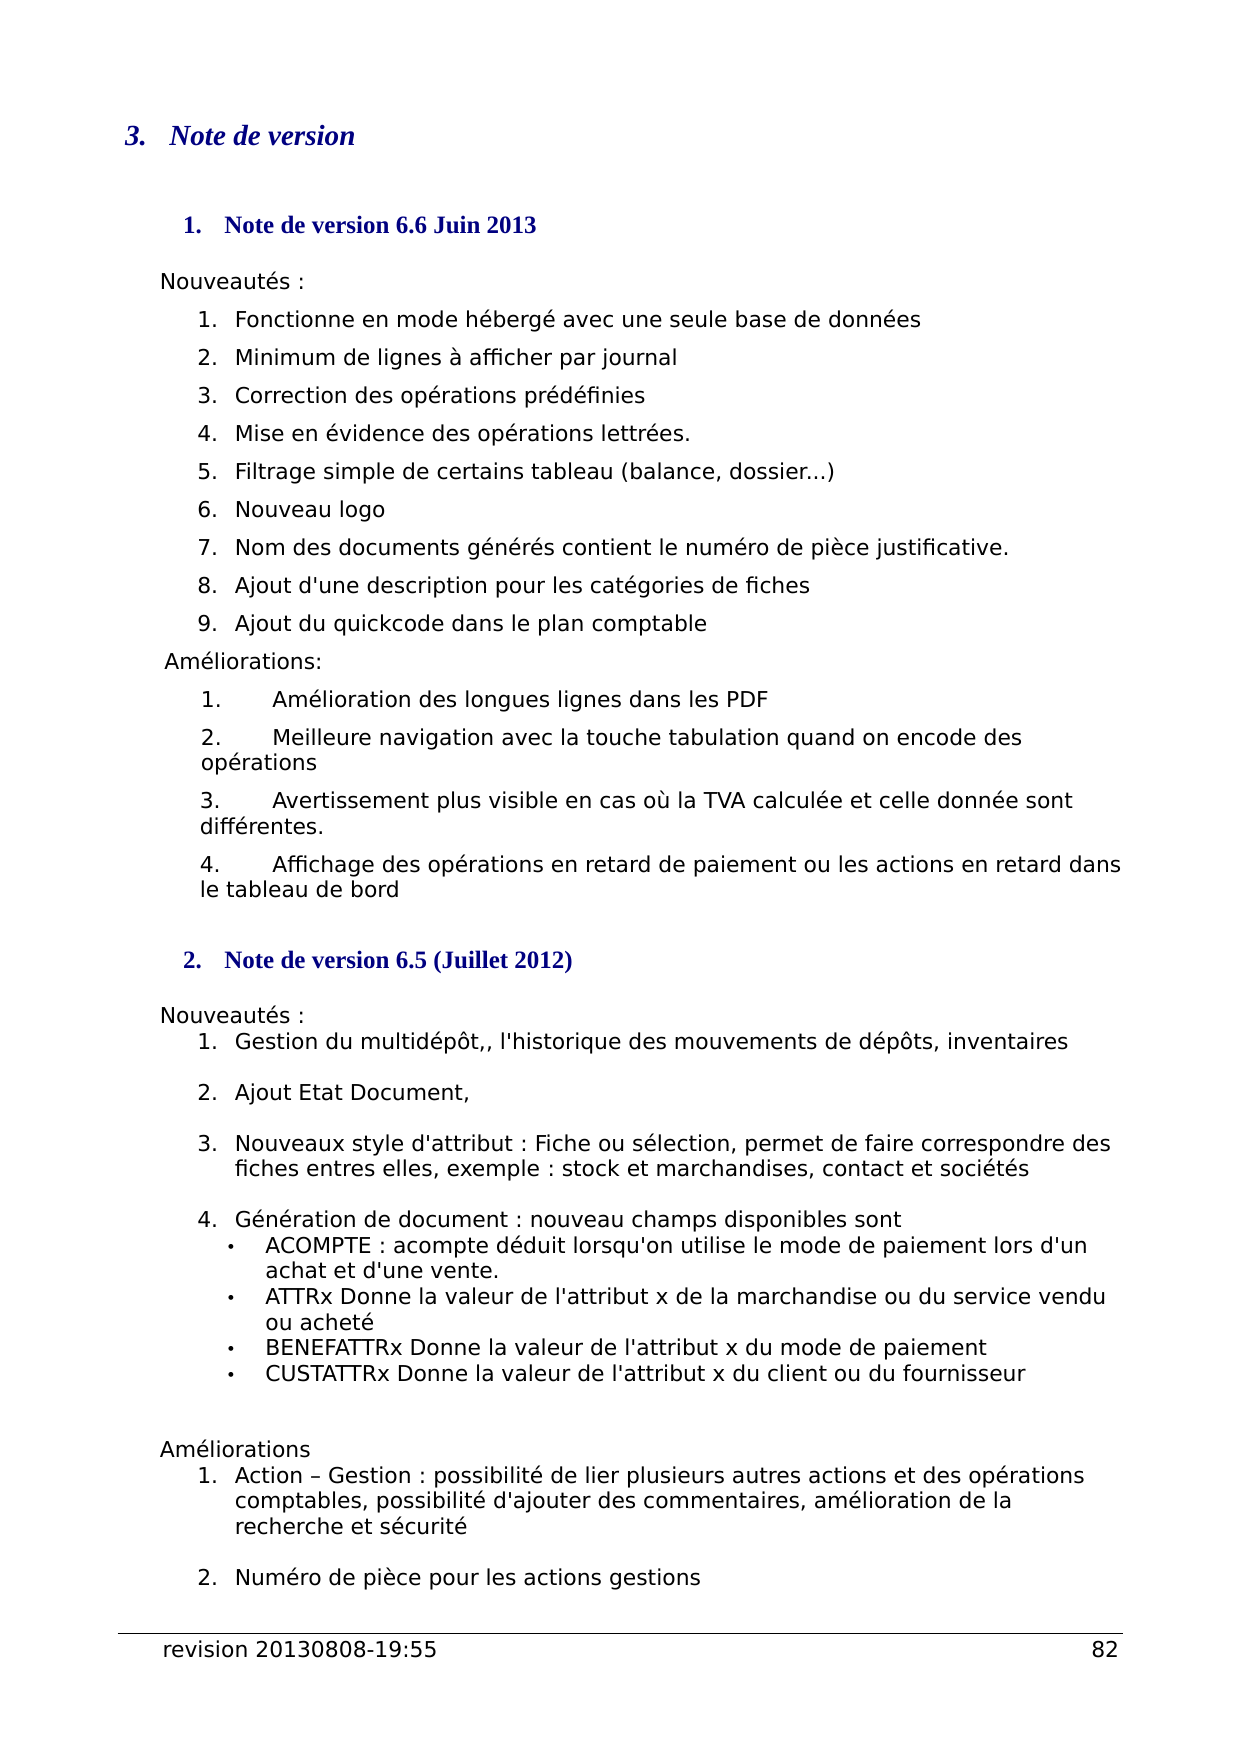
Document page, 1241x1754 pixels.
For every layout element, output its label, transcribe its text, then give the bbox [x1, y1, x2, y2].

subtitle Note de version 6.5 (Juillet 2012) [177, 945, 1123, 974]
list Affichage des opérations en retard de paiement ou les actions en retard dans le tableau de bord [199, 852, 1123, 903]
list Ajout Etat Document, [197, 1080, 1123, 1105]
list Ajout d'une description pour les catégories de fiches [197, 573, 1123, 598]
list ACOMPTE : acompte déduit lorsqu'on utilise le mode de paiement lors d'un achat et d'une vente. [228, 1233, 1123, 1284]
list Amélioration des longues lignes dans les PDF [201, 687, 1123, 712]
list Avertissement plus visible en cas où la TVA calculée et celle donnée sont différentes. [199, 788, 1123, 839]
list Mise en évidence des opérations lettrées. [197, 421, 1123, 446]
list BENEFATTRx Donne la valeur de l'attribut x du mode de paiement [228, 1335, 1123, 1361]
list Nouveaux style d'attribut : Fiche ou sélection, permet de faire correspondre des fiches entres elles, exemple : stock et marchandises, contact et sociétés [197, 1131, 1123, 1182]
list Gestion du multidépôt,, l'historique des mouvements de dépôts, inventaires [197, 1029, 1123, 1054]
list Correction des opérations prédéfinies [197, 383, 1123, 408]
list CUSTATTRx Donne la valeur de l'attribut x du client ou du fournisseur [228, 1361, 1123, 1386]
list Fonctionne en mode hébergé avec une seule base de données [197, 307, 1123, 332]
list Nom des documents générés contient le numéro de pièce justificative. [197, 535, 1123, 560]
list Minimum de lignes à afficher par journal [197, 345, 1123, 370]
list Nouveau logo [197, 497, 1123, 522]
list Action – Gestion : possibilité de lier plusieurs autres actions et des opérations comptables, possibilité d'ajouter des commentaires, amélioration de la recherche et sécurité [197, 1463, 1123, 1539]
list ATTRx Donne la valeur de l'attribut x de la marchandise ou du service vendu ou acheté [228, 1284, 1123, 1335]
list Améliorations: [164, 649, 1123, 674]
list Filtrage simple de certains tableau (balance, dossier...) [197, 459, 1123, 484]
subtitle Note de version 6.6 Juin 2013 [177, 211, 1123, 239]
list Génération de document : nouveau champs disponibles sont [197, 1207, 1123, 1233]
text Améliorations [159, 1437, 1123, 1463]
list Numéro de pièce pour les actions gestions [197, 1565, 1123, 1590]
list Ajout du quickcode dans le plan comptable [197, 611, 1123, 636]
text Nouveautés : [159, 269, 1123, 294]
subtitle Note de version [117, 118, 1123, 152]
list Meilleure navigation avec la touche tabulation quand on encode des opérations [201, 725, 1123, 776]
text Nouveautés : [159, 1003, 1123, 1029]
